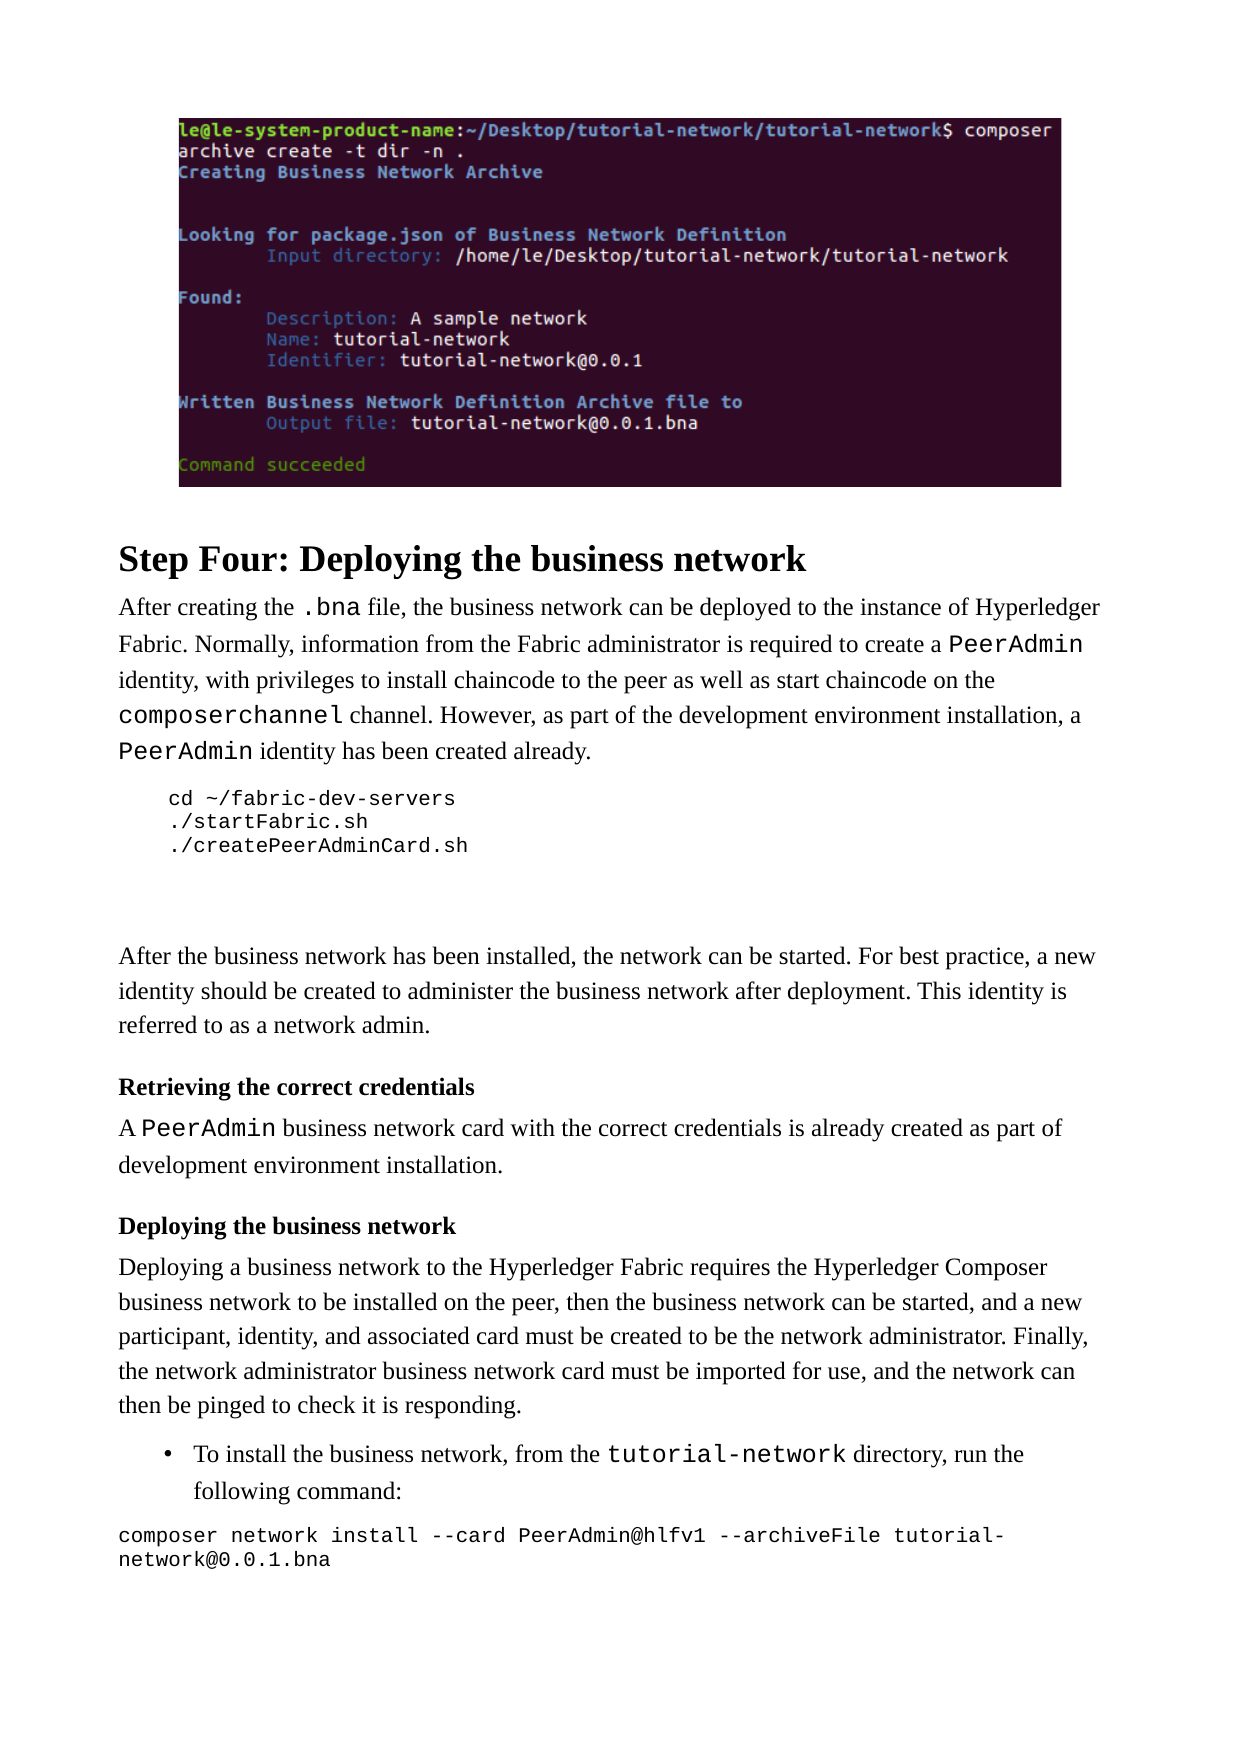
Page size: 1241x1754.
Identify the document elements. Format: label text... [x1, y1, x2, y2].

list To install the business network, from the tutorial-network directory, run the following command: [164, 1439, 1122, 1505]
text After the business network has been installed, the network can be started. For best practice, a new identity should be created to administer the business network after deployment. This identity is referred to as a network admin. [118, 941, 1122, 1039]
subtitle Retrieving the correct credentials [118, 1072, 1122, 1101]
subtitle Step Four: Deploying the business network [118, 536, 1122, 579]
text After creating the .bna file, the business network can be deployed to the instance of Hyperledger Fabric. Normally, information from the Fabric administrator is required to create a PeerAdmin identity, with privileges to install chaincode to the peer as well as start chaincode on the composerchannel channel. However, as part of the development environment installation, a PeerAdmin identity has been created already. [118, 592, 1122, 767]
text Deploying a business network to the Hyperledger Fabric requires the Hyperledger Composer business network to be installed on the peer, then the business network can be started, and a new participant, identity, and associated card must be created to be the network administrator. Finally, the network administrator business network card must be imported for use, and the network can then be pinged to check it is responding. [118, 1252, 1122, 1419]
text composer network install --card PeerAdmin@hlfv1 --archiveFile tutorial-network@0.0.1.bna [118, 1525, 1122, 1572]
text A PeerAdmin business network card with the correct credentials is already created as part of development environment installation. [118, 1113, 1122, 1178]
text ./createPeerAdminCard.sh [118, 835, 1122, 859]
subtitle Deploying the business network [118, 1211, 1122, 1240]
text cd ~/fabric-dev-servers [118, 788, 1122, 811]
picture [178, 118, 1062, 487]
text ./startFabric.sh [118, 811, 1122, 835]
